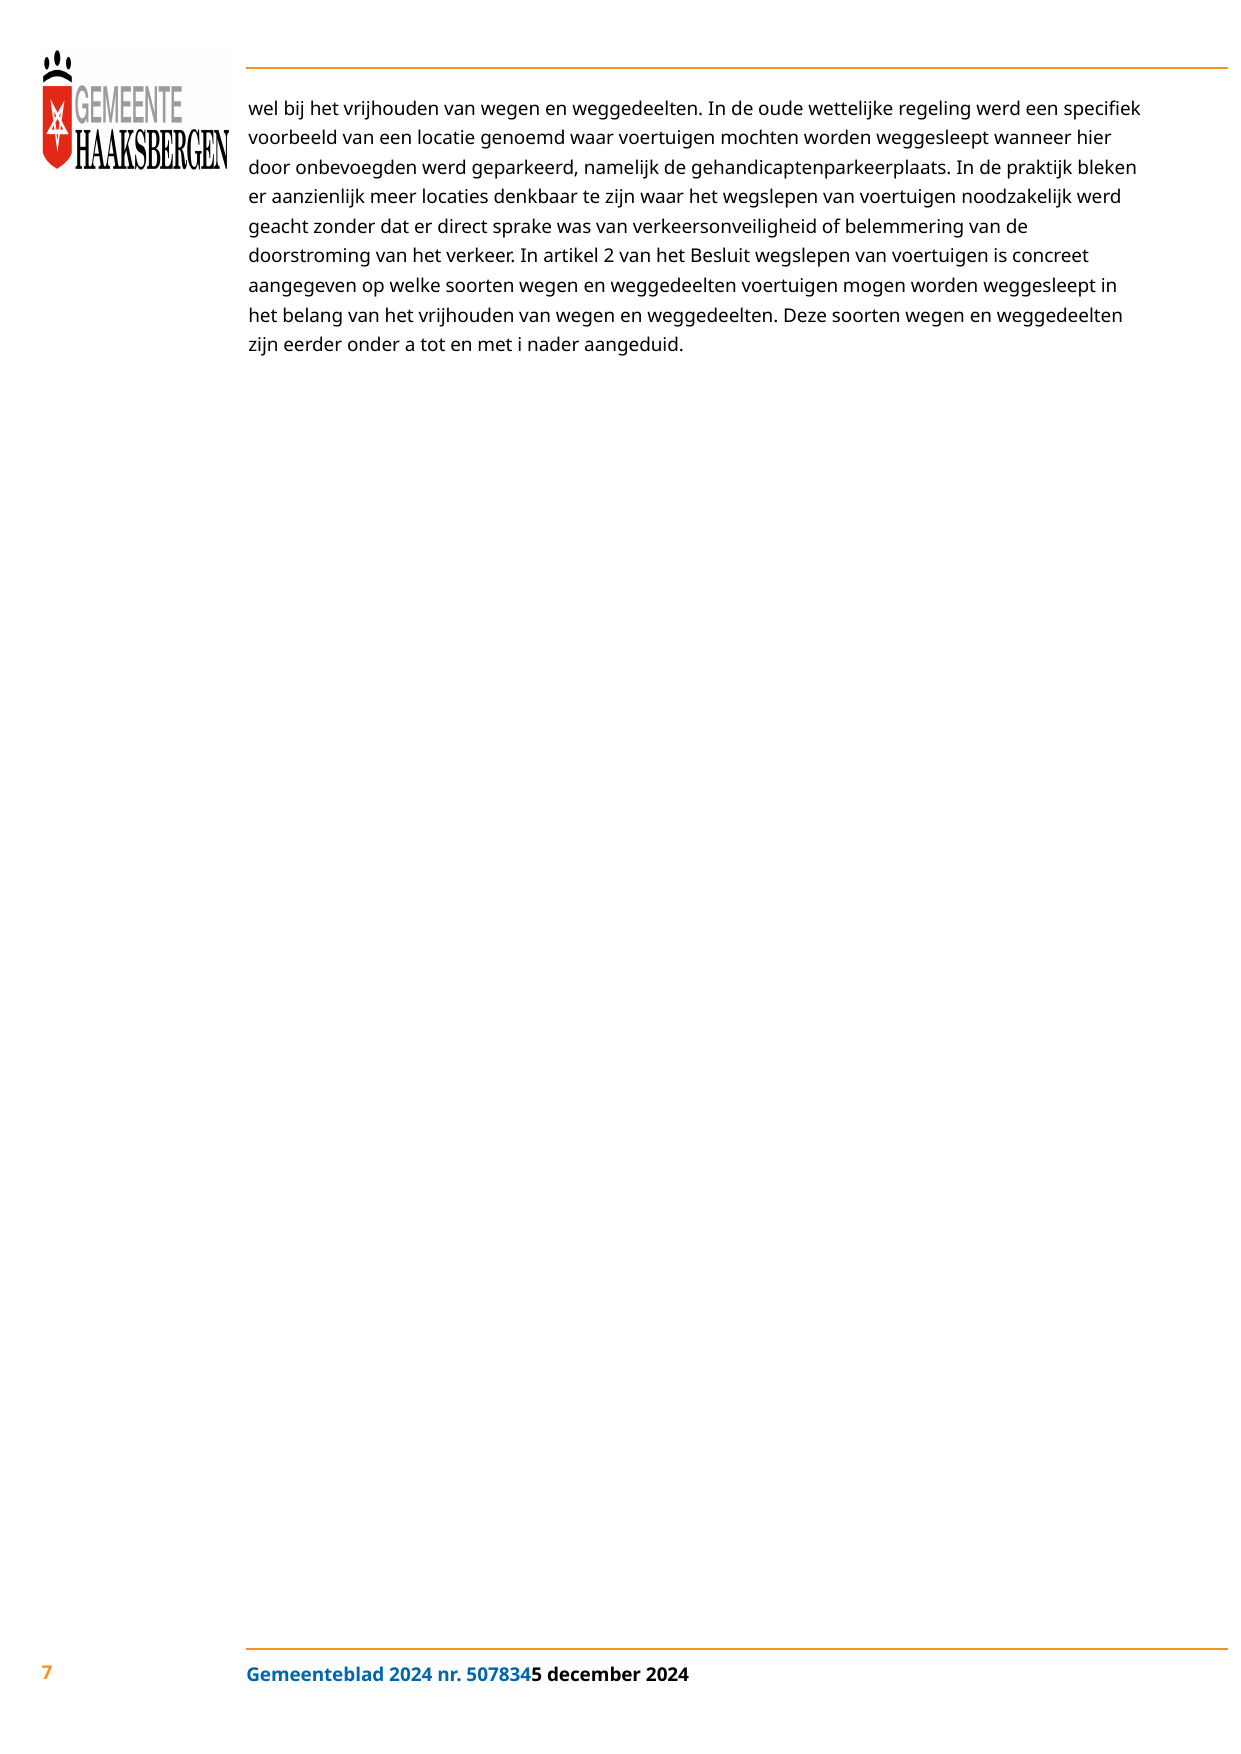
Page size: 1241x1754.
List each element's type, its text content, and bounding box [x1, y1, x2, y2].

picture [41, 47, 231, 172]
text wel bij het vrijhouden van wegen en weggedeelten. In de oude wettelijke regeling werd een specifiek voorbeeld van een locatie genoemd waar voertuigen mochten worden weggesleept wanneer hier door onbevoegden werd geparkeerd, namelijk de gehandicaptenparkeerplaats. In de praktijk bleken er aanzienlijk meer locaties denkbaar te zijn waar het wegslepen van voertuigen noodzakelijk werd geacht zonder dat er direct sprake was van verkeersonveiligheid of belemmering van de doorstroming van het verkeer. In artikel 2 van het Besluit wegslepen van voertuigen is concreet aangegeven op welke soorten wegen en weggedeelten voertuigen mogen worden weggesleept in het belang van het vrijhouden van wegen en weggedeelten. Deze soorten wegen en weggedeelten zijn eerder onder a tot en met i nader aangeduid. [248, 95, 1152, 357]
